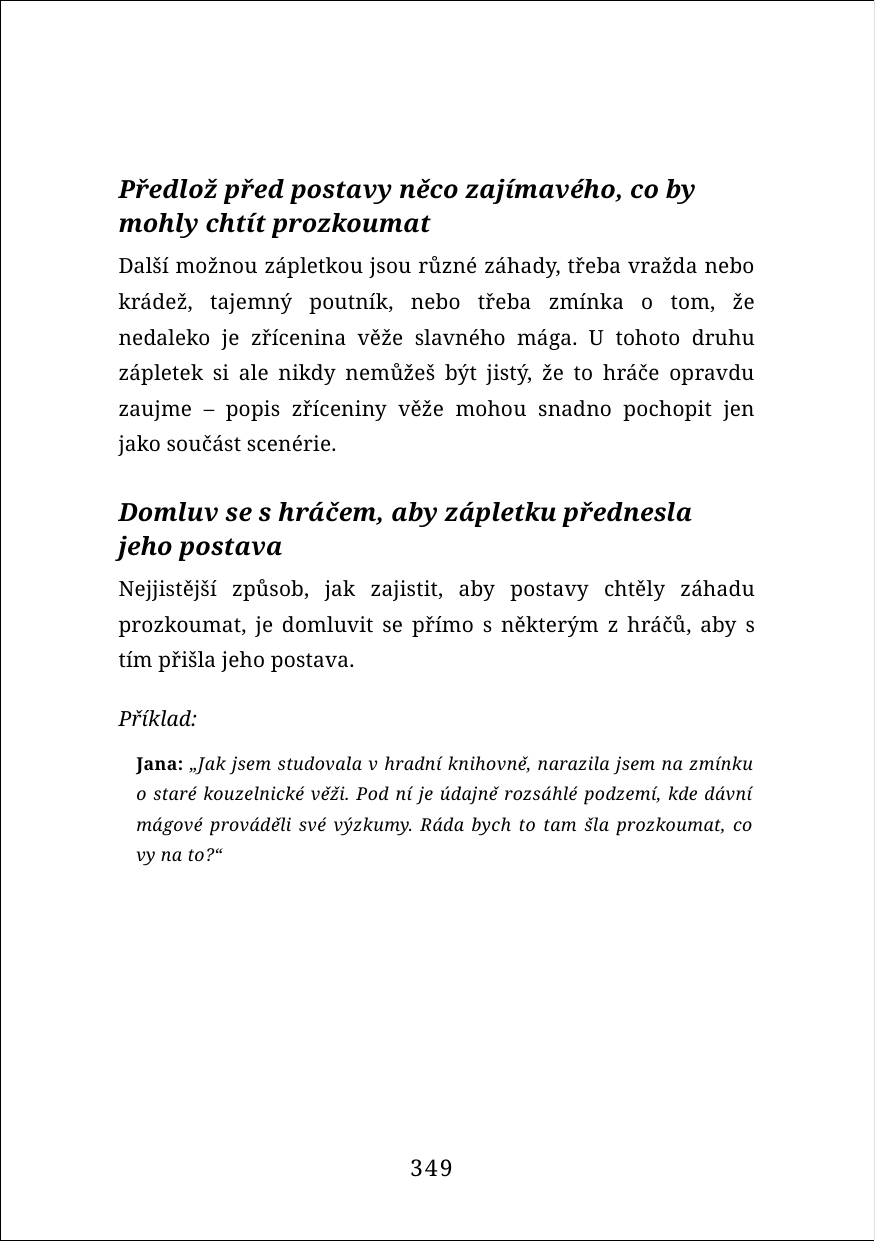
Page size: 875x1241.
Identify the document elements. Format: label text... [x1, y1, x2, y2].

text Příklad: [118, 704, 756, 733]
subtitle Domluv se s hráčem, aby zápletku přednesla jeho postava [118, 494, 756, 562]
text Nejjistější způsob, jak zajistit, aby postavy chtěly záhadu prozkoumat, je domluvit se přímo s některým z hráčů, aby s tím přišla jeho postava. [118, 574, 756, 674]
text Další možnou zápletkou jsou různé záhady, třeba vražda nebo krádež, tajemný poutník, nebo třeba zmínka o tom, že nedaleko je zřícenina věže slavného mága. U tohoto druhu zápletek si ale nikdy nemůžeš být jistý, že to hráče opravdu zaujme – popis zříceniny věže mohou snadno pochopit jen jako součást scenérie. [118, 252, 756, 458]
text Jana: „Jak jsem studovala v hradní knihovně, narazila jsem na zmínku o staré kouzelnické věži. Pod ní je údajně rozsáhlé podzemí, kde dávní mágové prováděli své výzkumy. Ráda bych to tam šla prozkoumat, co vy na to?“ [136, 752, 756, 866]
subtitle Předlož před postavy něco zajímavého, co by mohly chtít prozkoumat [118, 172, 756, 240]
